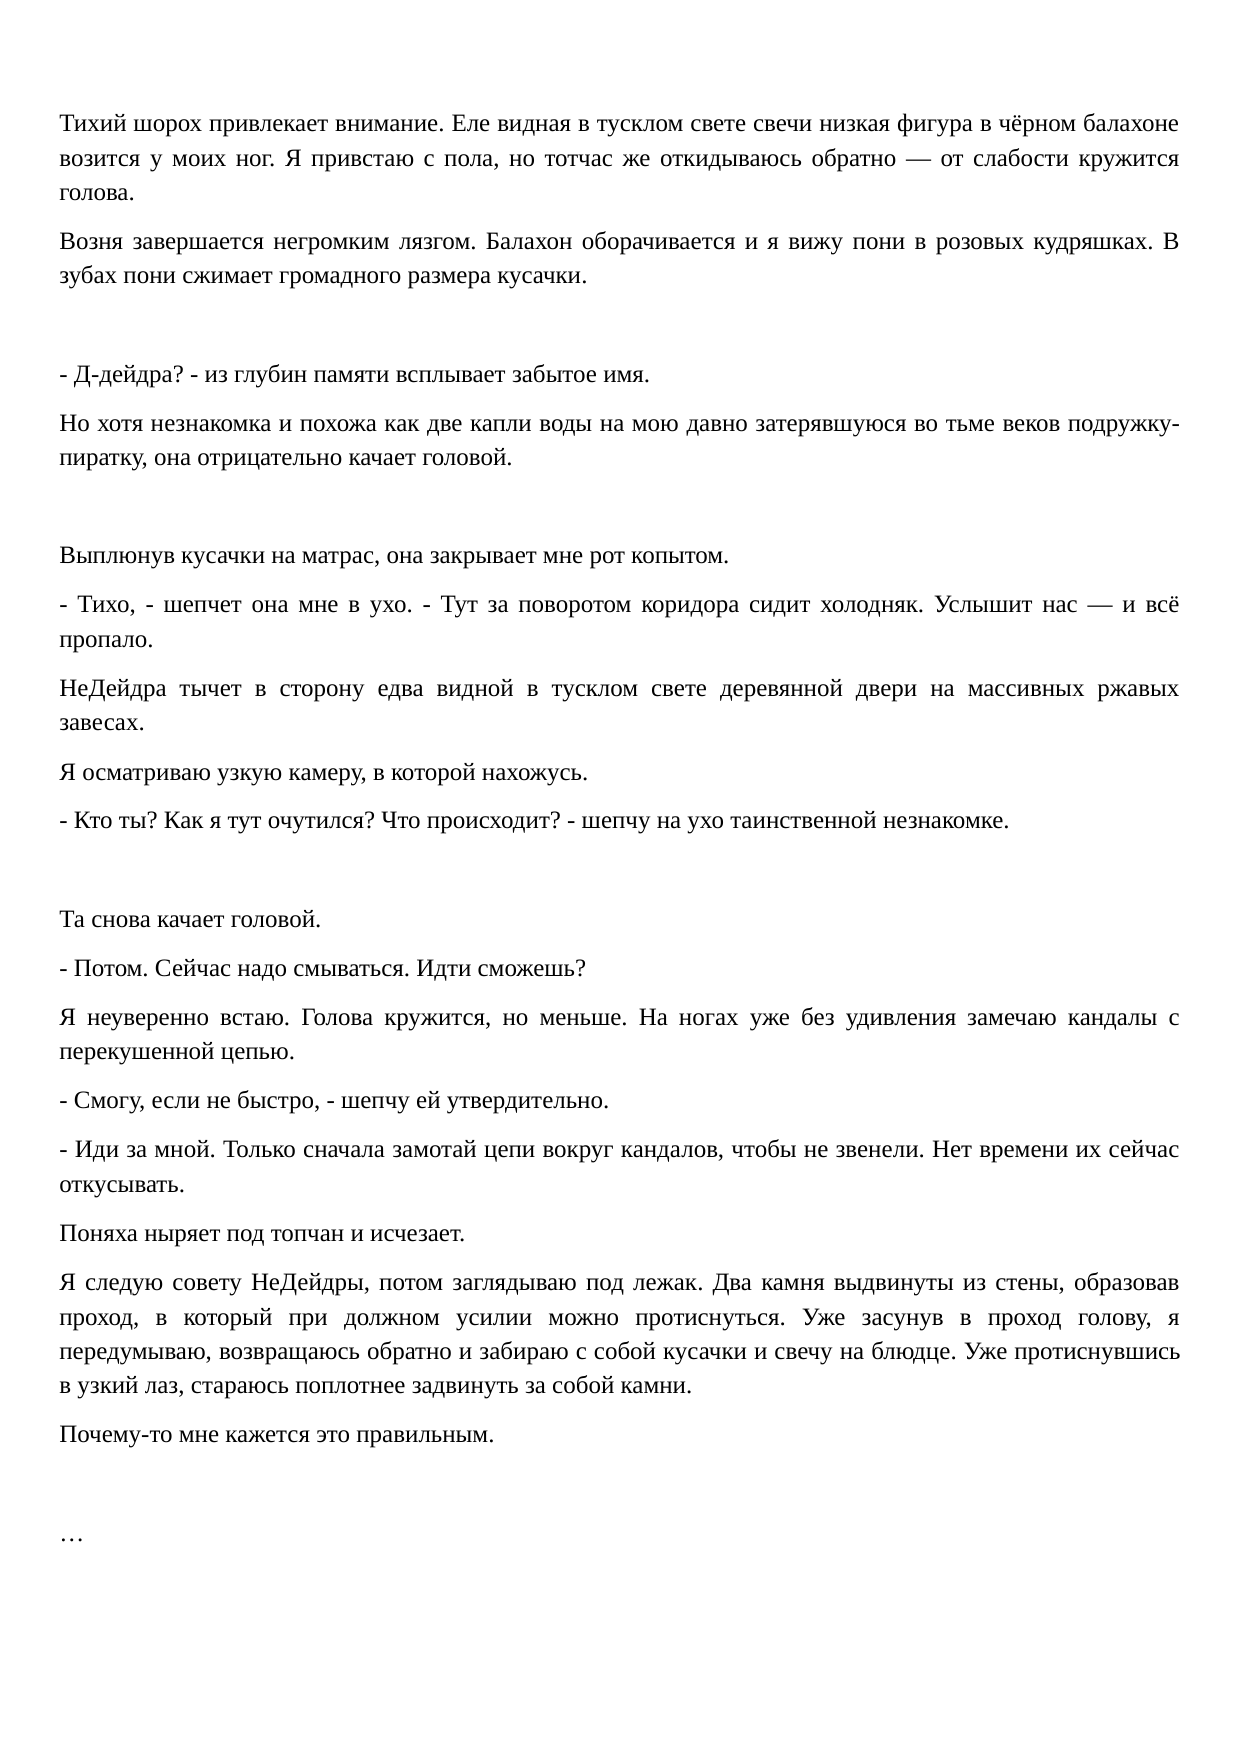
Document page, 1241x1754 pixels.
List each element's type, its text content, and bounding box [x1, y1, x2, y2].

text - Смогу, если не быстро, - шепчу ей утвердительно. [59, 1085, 1181, 1114]
text Поняха ныряет под топчан и исчезает. [59, 1218, 1181, 1247]
text Выплюнув кусачки на матрас, она закрывает мне рот копытом. [59, 540, 1181, 569]
text - Иди за мной. Только сначала замотай цепи вокруг кандалов, чтобы не звенели. Нет времени их сейчас откусывать. [59, 1134, 1181, 1198]
text Возня завершается негромким лязгом. Балахон оборачивается и я вижу пони в розовых кудряшках. В зубах пони сжимает громадного размера кусачки. [59, 226, 1181, 289]
text Я осматриваю узкую камеру, в которой нахожусь. [59, 757, 1181, 785]
text … [59, 1518, 1181, 1546]
text Тихий шорох привлекает внимание. Еле видная в тусклом свете свечи низкая фигура в чёрном балахоне возится у моих ног. Я привстаю с пола, но тотчас же откидываюсь обратно — от слабости кружится голова. [59, 108, 1181, 206]
text НеДейдра тычет в сторону едва видной в тусклом свете деревянной двери на массивных ржавых завесах. [59, 673, 1181, 736]
text - Потом. Сейчас надо смываться. Идти сможешь? [59, 953, 1181, 982]
text - Кто ты? Как я тут очутился? Что происходит? - шепчу на ухо таинственной незнакомке. [59, 806, 1181, 834]
text - Д-дейдра? - из глубин памяти всплывает забытое имя. [59, 359, 1181, 387]
text Я следую совету НеДейдры, потом заглядываю под лежак. Два камня выдвинуты из стены, образовав проход, в который при должном усилии можно протиснуться. Уже засунув в проход голову, я передумываю, возвращаюсь обратно и забираю с собой кусачки и свечу на блюдце. Уже протиснувшись в узкий лаз, стараюсь поплотнее задвинуть за собой камни. [59, 1267, 1181, 1399]
text Но хотя незнакомка и похожа как две капли воды на мою давно затерявшуюся во тьме веков подружку-пиратку, она отрицательно качает головой. [59, 408, 1181, 471]
text Почему-то мне кажется это правильным. [59, 1419, 1181, 1448]
text Та снова качает головой. [59, 904, 1181, 932]
text Я неуверенно встаю. Голова кружится, но меньше. На ногах уже без удивления замечаю кандалы с перекушенной цепью. [59, 1002, 1181, 1065]
text - Тихо, - шепчет она мне в ухо. - Тут за поворотом коридора сидит холодняк. Услышит нас — и всё пропало. [59, 589, 1181, 653]
